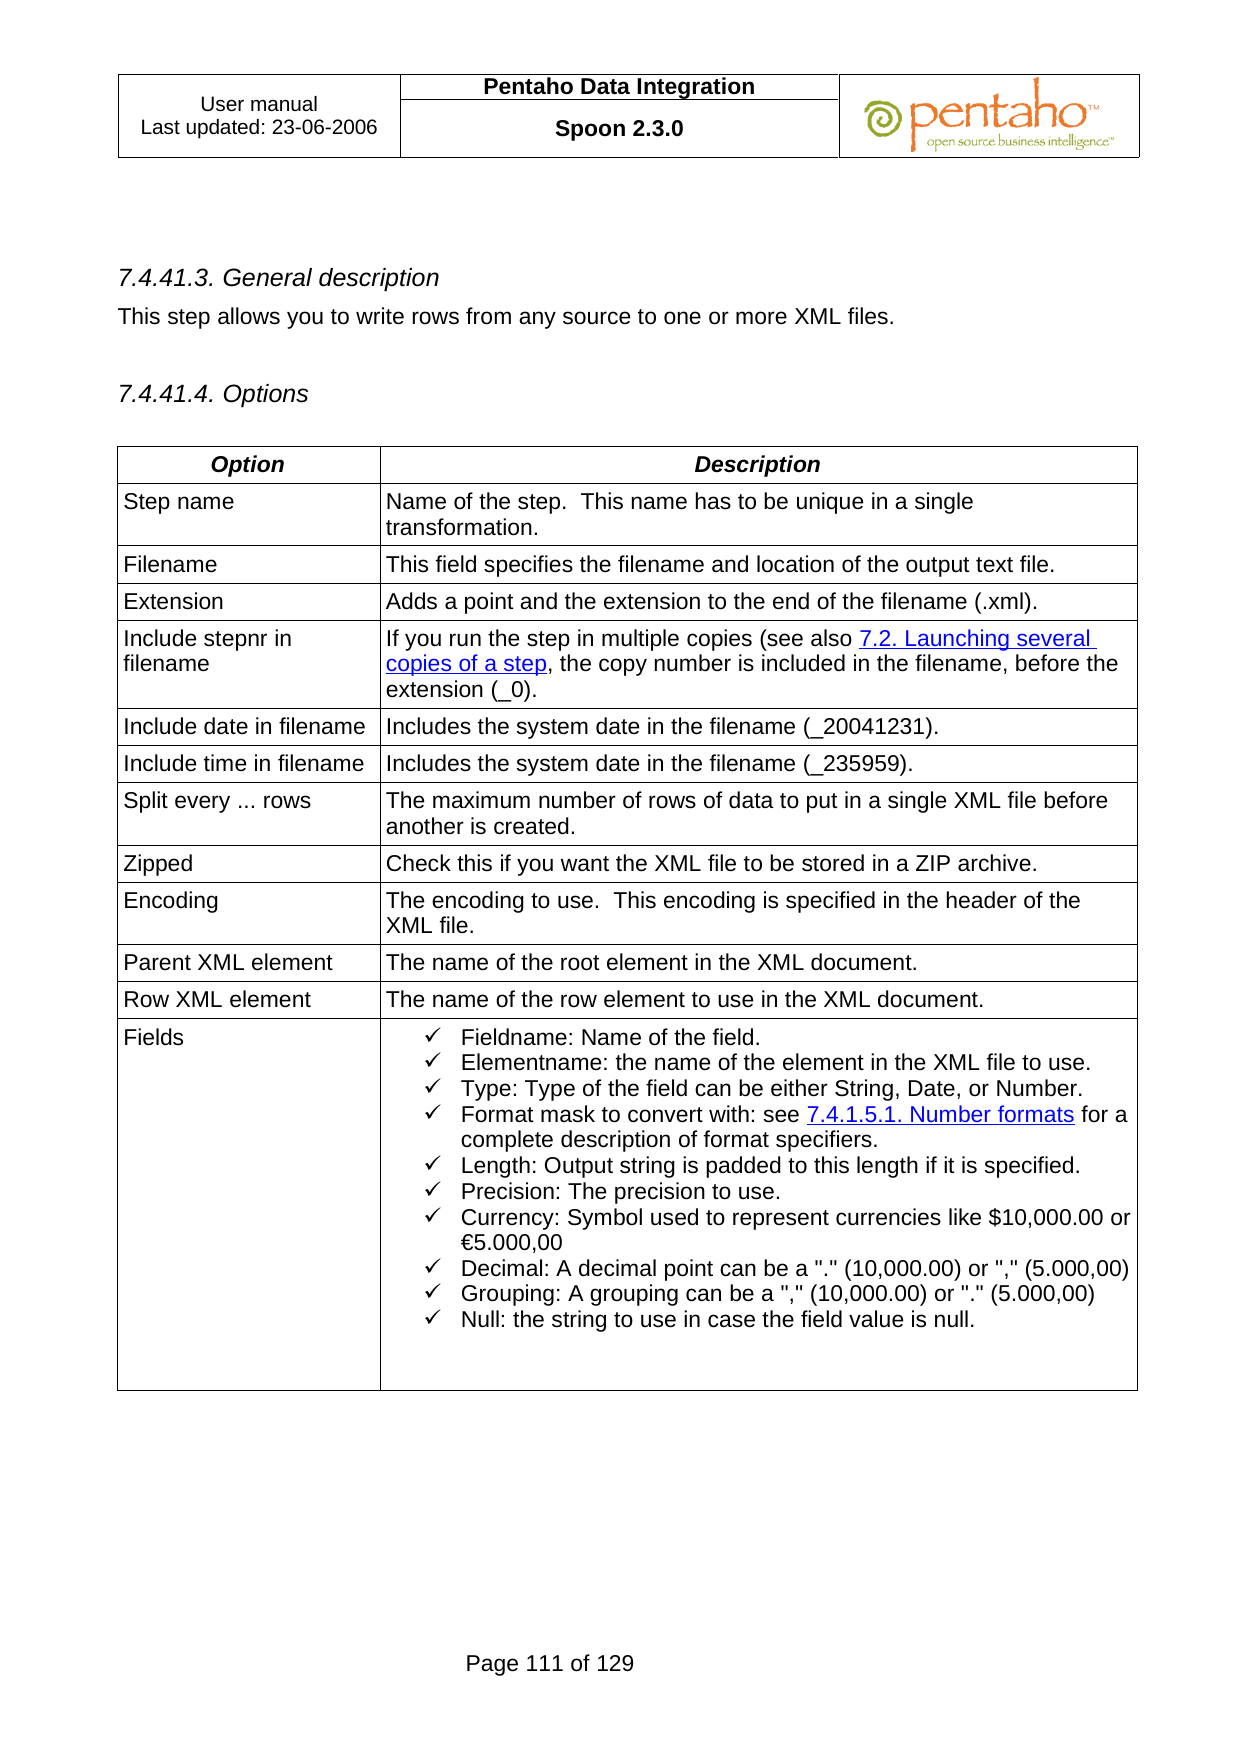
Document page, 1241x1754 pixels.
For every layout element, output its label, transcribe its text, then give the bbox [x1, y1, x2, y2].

subtitle General description [117, 263, 1137, 291]
table_cell The maximum number of rows of data to put in a single XML file before another is created. [381, 783, 1137, 845]
table_cell Includes the system date in the filename (_20041231). [381, 709, 1137, 745]
table_cell Parent XML element [118, 945, 380, 981]
table_cell Adds a point and the extension to the end of the filename (.xml). [381, 584, 1137, 620]
table_cell Fields [118, 1019, 380, 1390]
table_cell The name of the root element in the XML document. [381, 945, 1137, 981]
table_cell Include stepnr in filename [118, 621, 380, 708]
table_cell Check this if you want the XML file to be stored in a ZIP archive. [381, 846, 1137, 882]
table_cell Encoding [118, 883, 380, 944]
table_cell The encoding to use. This encoding is specified in the header of the XML file. [381, 883, 1137, 944]
table_cell If you run the step in multiple copies (see also 7.2. Launching several copies of a step, the copy number is included in the filename, before the extension (_0). [381, 621, 1137, 708]
table_cell Includes the system date in the filename (_235959). [381, 746, 1137, 782]
table_cell Filename [118, 546, 380, 583]
table_cell Step name [118, 484, 380, 545]
table_cell This field specifies the filename and location of the output text file. [381, 546, 1137, 583]
table_cell Include date in filename [118, 709, 380, 745]
table_cell Extension [118, 584, 380, 620]
table_cell Include time in filename [118, 746, 380, 782]
table_header Description [381, 447, 1137, 483]
table_cell Fieldname: Name of the field. Elementname: the name of the element in the XML file to use. Type: Type of the field can be either String, Date, or Number. Format mask to convert with: see 7.4.1.5.1. Number formats for a complete description of format specifiers. Length: Output string is padded to this length if it is specified. Precision: The precision to use. Currency: Symbol used to represent currencies like $10,000.00 or €5.000,00 Decimal: A decimal point can be a "." (10,000.00) or "," (5.000,00) Grouping: A grouping can be a "," (10,000.00) or "." (5.000,00) Null: the string to use in case the field value is null. [381, 1019, 1137, 1390]
table_header Option [118, 447, 380, 483]
text This step allows you to write rows from any source to one or more XML files. [117, 304, 1137, 329]
table_cell Zipped [118, 846, 380, 882]
table_cell Name of the step. This name has to be unique in a single transformation. [381, 484, 1137, 545]
subtitle Options [117, 380, 1137, 408]
table_cell Row XML element [118, 982, 380, 1018]
table_cell Split every ... rows [118, 783, 380, 845]
table_cell The name of the row element to use in the XML document. [381, 982, 1137, 1018]
